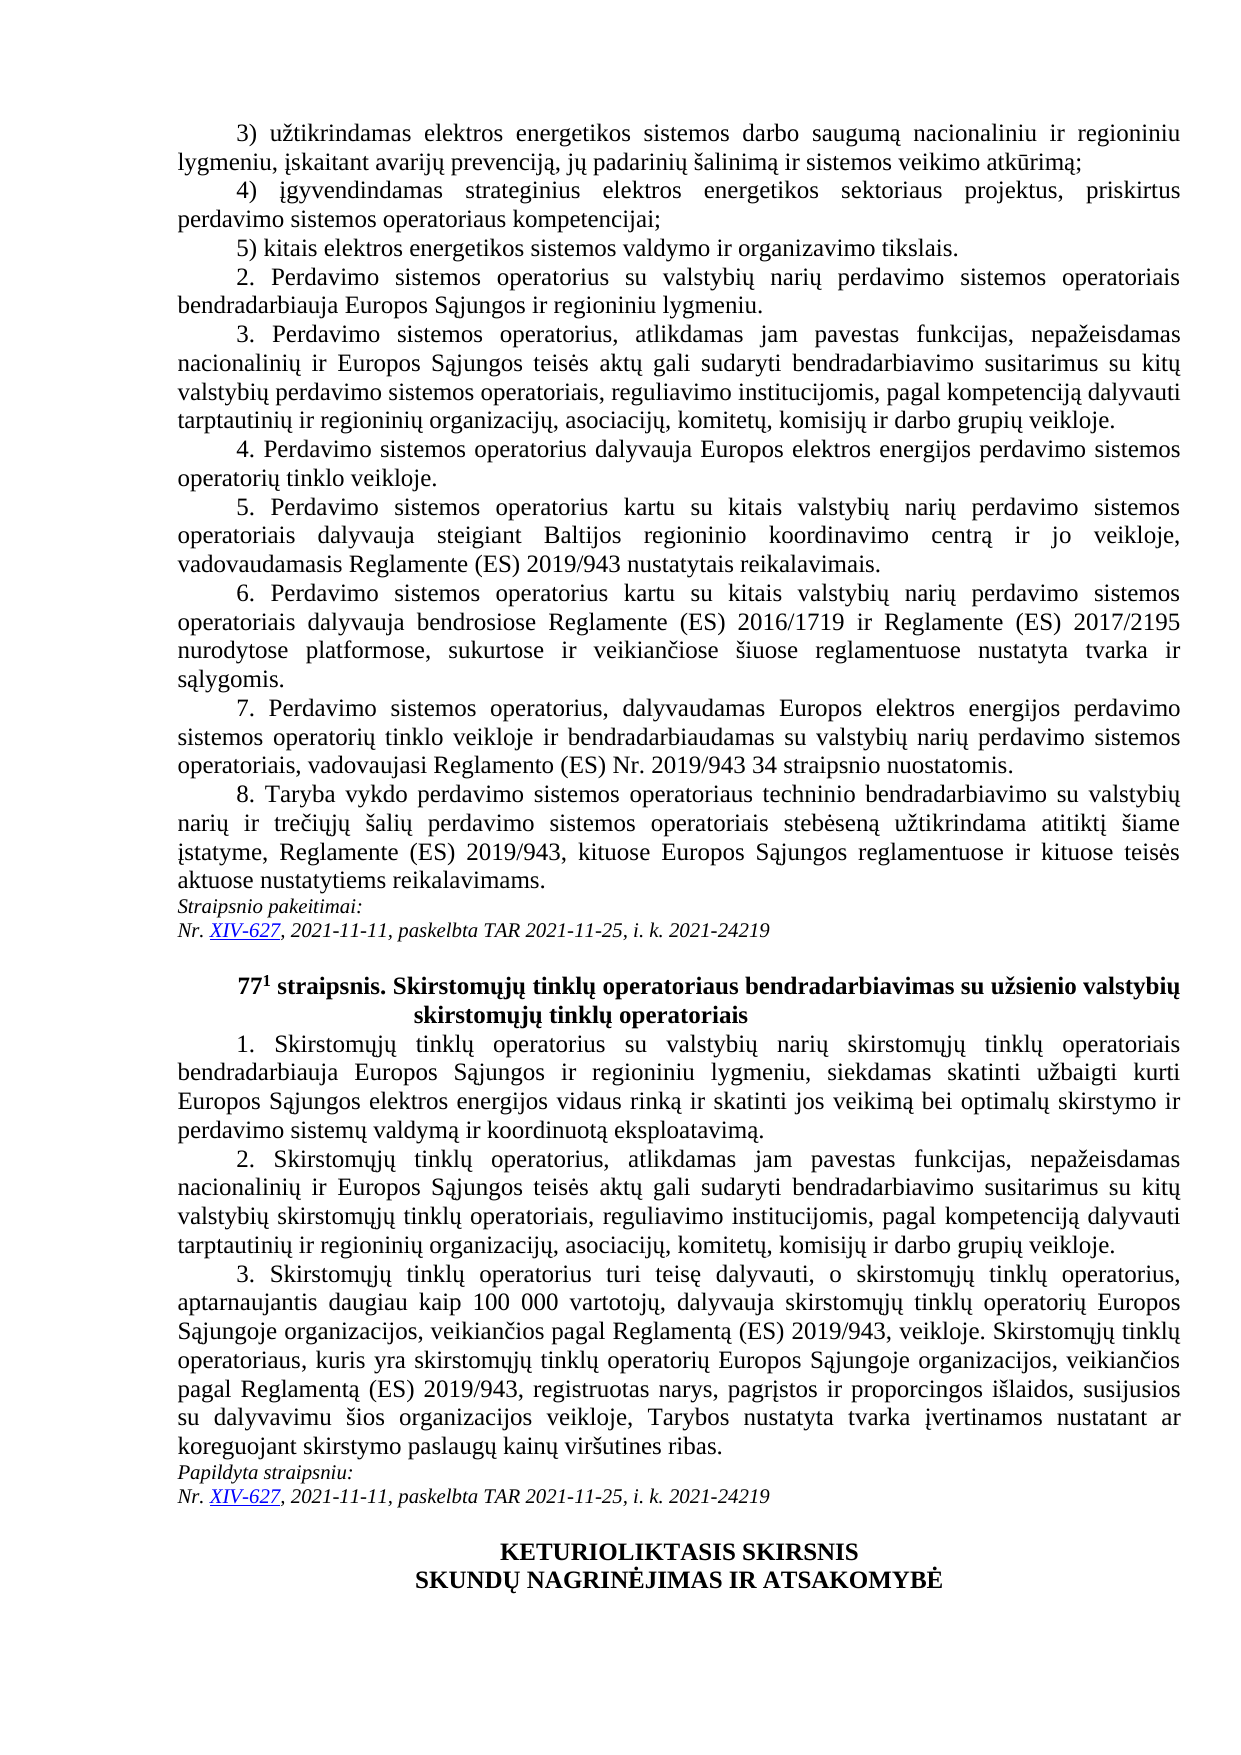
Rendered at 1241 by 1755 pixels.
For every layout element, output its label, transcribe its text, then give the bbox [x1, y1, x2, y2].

text 5) kitais elektros energetikos sistemos valdymo ir organizavimo tikslais. [177, 233, 1181, 262]
text 6. Perdavimo sistemos operatorius kartu su kitais valstybių narių perdavimo sistemos operatoriais dalyvauja bendrosiose Reglamente (ES) 2016/1719 ir Reglamente (ES) 2017/2195 nurodytose platformose, sukurtose ir veikiančiose šiuose reglamentuose nustatyta tvarka ir sąlygomis. [177, 578, 1181, 693]
text KETURIOLIKTASIS SKIRSNIS [177, 1537, 1181, 1566]
text 2. Perdavimo sistemos operatorius su valstybių narių perdavimo sistemos operatoriais bendradarbiauja Europos Sąjungos ir regioniniu lygmeniu. [177, 262, 1181, 319]
text 3. Perdavimo sistemos operatorius, atlikdamas jam pavestas funkcijas, nepažeisdamas nacionalinių ir Europos Sąjungos teisės aktų gali sudaryti bendradarbiavimo susitarimus su kitų valstybių perdavimo sistemos operatoriais, reguliavimo institucijomis, pagal kompetenciją dalyvauti tarptautinių ir regioninių organizacijų, asociacijų, komitetų, komisijų ir darbo grupių veikloje. [177, 319, 1181, 434]
text 3) užtikrindamas elektros energetikos sistemos darbo saugumą nacionaliniu ir regioniniu lygmeniu, įskaitant avarijų prevenciją, jų padarinių šalinimą ir sistemos veikimo atkūrimą; [177, 118, 1181, 176]
text 771 straipsnis. Skirstomųjų tinklų operatoriaus bendradarbiavimas su užsienio valstybių skirstomųjų tinklų operatoriais [237, 971, 1181, 1029]
text 8. Taryba vykdo perdavimo sistemos operatoriaus techninio bendradarbiavimo su valstybių narių ir trečiųjų šalių perdavimo sistemos operatoriais stebėseną užtikrindama atitiktį šiame įstatyme, Reglamente (ES) 2019/943, kituose Europos Sąjungos reglamentuose ir kituose teisės aktuose nustatytiems reikalavimams. [177, 779, 1181, 894]
text 3. Skirstomųjų tinklų operatorius turi teisę dalyvauti, o skirstomųjų tinklų operatorius, aptarnaujantis daugiau kaip 100 000 vartotojų, dalyvauja skirstomųjų tinklų operatorių Europos Sąjungoje organizacijos, veikiančios pagal Reglamentą (ES) 2019/943, veikloje. Skirstomųjų tinklų operatoriaus, kuris yra skirstomųjų tinklų operatorių Europos Sąjungoje organizacijos, veikiančios pagal Reglamentą (ES) 2019/943, registruotas narys, pagrįstos ir proporcingos išlaidos, susijusios su dalyvavimu šios organizacijos veikloje, Tarybos nustatyta tvarka įvertinamos nustatant ar koreguojant skirstymo paslaugų kainų viršutines ribas. [177, 1259, 1181, 1460]
text 1. Skirstomųjų tinklų operatorius su valstybių narių skirstomųjų tinklų operatoriais bendradarbiauja Europos Sąjungos ir regioniniu lygmeniu, siekdamas skatinti užbaigti kurti Europos Sąjungos elektros energijos vidaus rinką ir skatinti jos veikimą bei optimalų skirstymo ir perdavimo sistemų valdymą ir koordinuotą eksploatavimą. [177, 1029, 1181, 1144]
text 4) įgyvendindamas strateginius elektros energetikos sektoriaus projektus, priskirtus perdavimo sistemos operatoriaus kompetencijai; [177, 176, 1181, 233]
text SKUNDŲ NAGRINĖJIMAS IR ATSAKOMYBĖ [177, 1566, 1181, 1594]
text 5. Perdavimo sistemos operatorius kartu su kitais valstybių narių perdavimo sistemos operatoriais dalyvauja steigiant Baltijos regioninio koordinavimo centrą ir jo veikloje, vadovaudamasis Reglamente (ES) 2019/943 nustatytais reikalavimais. [177, 492, 1181, 578]
text Straipsnio pakeitimai: [177, 894, 1181, 918]
text Papildyta straipsniu: [177, 1460, 1181, 1484]
text 4. Perdavimo sistemos operatorius dalyvauja Europos elektros energijos perdavimo sistemos operatorių tinklo veikloje. [177, 434, 1181, 492]
text Nr. XIV-627, 2021-11-11, paskelbta TAR 2021-11-25, i. k. 2021-24219 [177, 918, 1181, 942]
text 2. Skirstomųjų tinklų operatorius, atlikdamas jam pavestas funkcijas, nepažeisdamas nacionalinių ir Europos Sąjungos teisės aktų gali sudaryti bendradarbiavimo susitarimus su kitų valstybių skirstomųjų tinklų operatoriais, reguliavimo institucijomis, pagal kompetenciją dalyvauti tarptautinių ir regioninių organizacijų, asociacijų, komitetų, komisijų ir darbo grupių veikloje. [177, 1144, 1181, 1259]
text Nr. XIV-627, 2021-11-11, paskelbta TAR 2021-11-25, i. k. 2021-24219 [177, 1484, 1181, 1508]
text 7. Perdavimo sistemos operatorius, dalyvaudamas Europos elektros energijos perdavimo sistemos operatorių tinklo veikloje ir bendradarbiaudamas su valstybių narių perdavimo sistemos operatoriais, vadovaujasi Reglamento (ES) Nr. 2019/943 34 straipsnio nuostatomis. [177, 693, 1181, 779]
